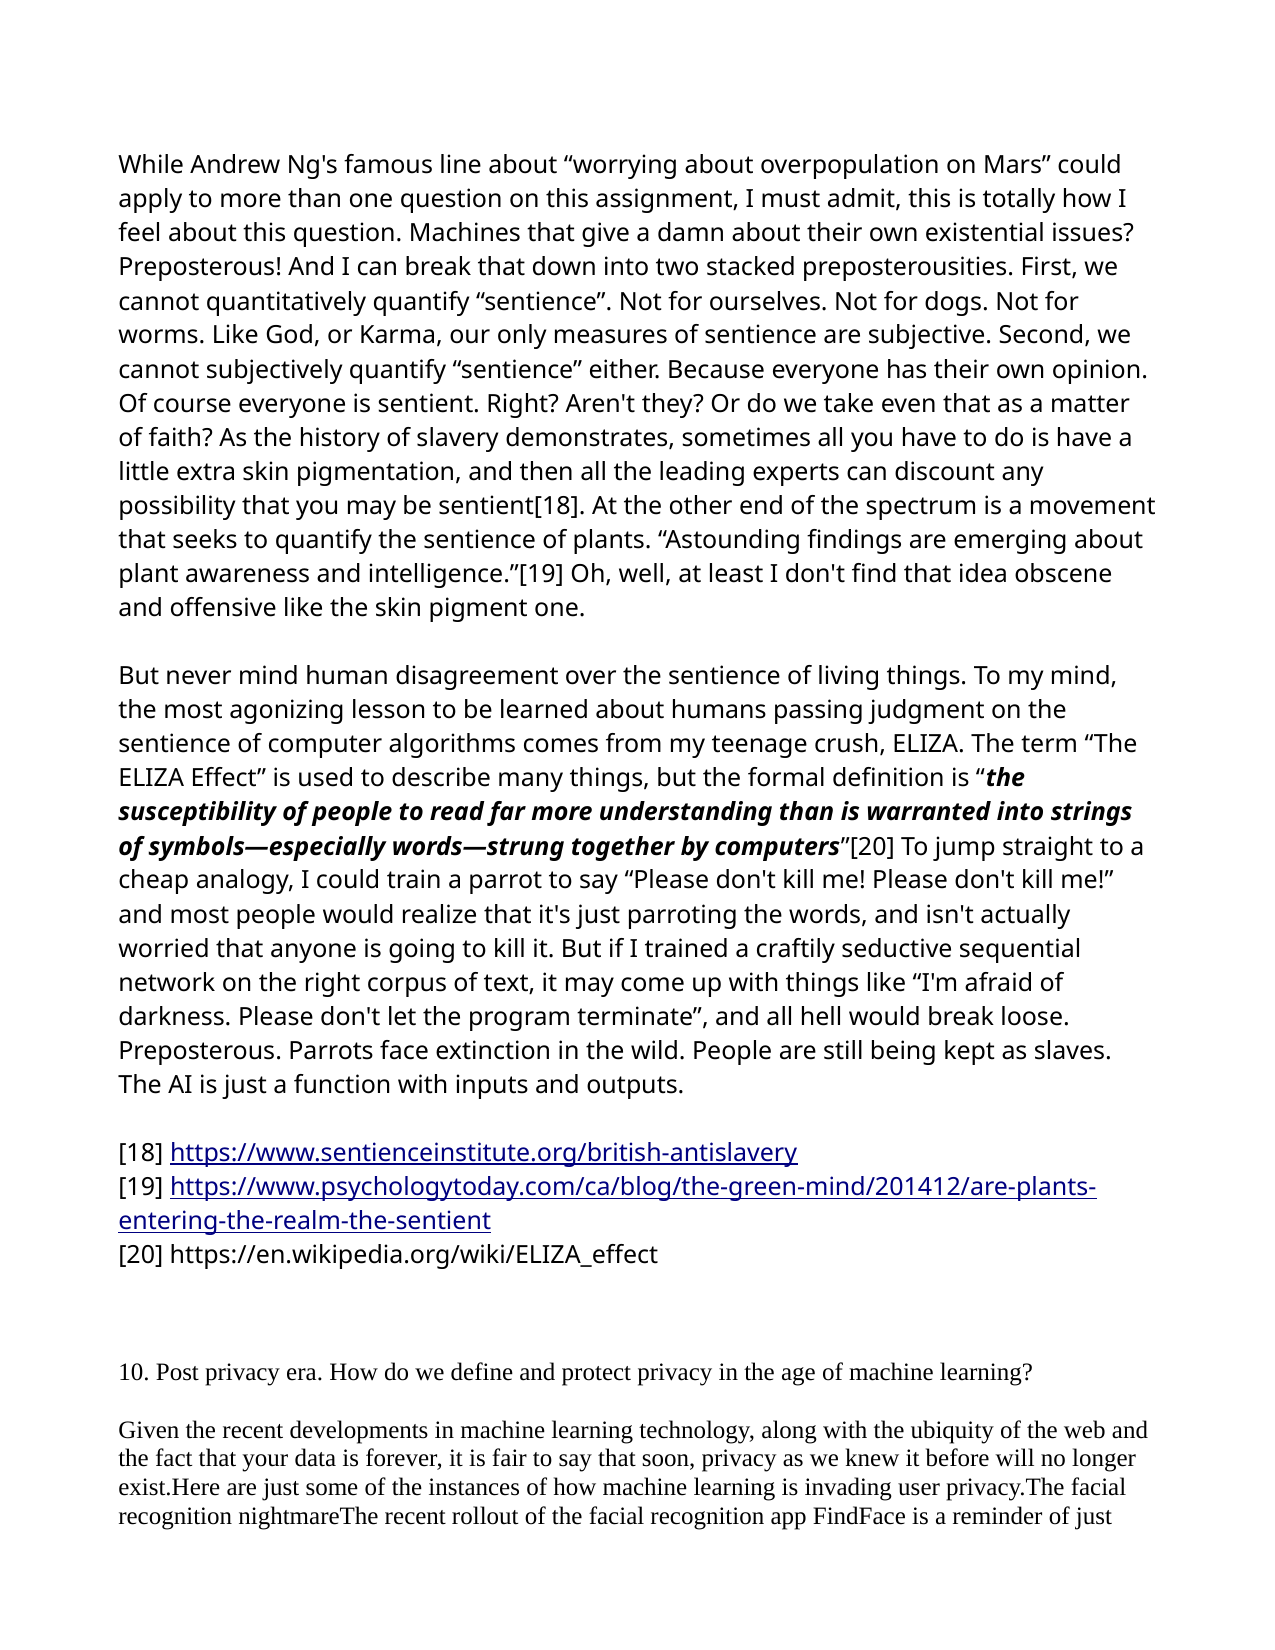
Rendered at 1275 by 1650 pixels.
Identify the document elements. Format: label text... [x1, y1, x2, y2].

text 10. Post privacy era. How do we define and protect privacy in the age of machine learning? [118, 1357, 1157, 1386]
text While Andrew Ng's famous line about “worrying about overpopulation on Mars” could apply to more than one question on this assignment, I must admit, this is totally how I feel about this question. Machines that give a damn about their own existential issues? Preposterous! And I can break that down into two stacked preposterousities. First, we cannot quantitatively quantify “sentience”. Not for ourselves. Not for dogs. Not for worms. Like God, or Karma, our only measures of sentience are subjective. Second, we cannot subjectively quantify “sentience” either. Because everyone has their own opinion. Of course everyone is sentient. Right? Aren't they? Or do we take even that as a matter of faith? As the history of slavery demonstrates, sometimes all you have to do is have a little extra skin pigmentation, and then all the leading experts can discount any possibility that you may be sentient[18]. At the other end of the spectrum is a movement that seeks to quantify the sentience of plants. “Astounding findings are emerging about plant awareness and intelligence.”[19] Oh, well, at least I don't find that idea obscene and offensive like the skin pigment one. [118, 147, 1157, 624]
text [18] https://www.sentienceinstitute.org/british-antislavery [118, 1135, 1157, 1169]
text Given the recent developments in machine learning technology, along with the ubiquity of the web and the fact that your data is forever, it is fair to say that soon, privacy as we knew it before will no longer exist.Here are just some of the instances of how machine learning is invading user privacy.The facial recognition nightmareThe recent rollout of the facial recognition app FindFace is a reminder of just [118, 1415, 1157, 1530]
text But never mind human disagreement over the sentience of living things. To my mind, the most agonizing lesson to be learned about humans passing judgment on the sentience of computer algorithms comes from my teenage crush, ELIZA. The term “The ELIZA Effect” is used to describe many things, but the formal definition is “the susceptibility of people to read far more understanding than is warranted into strings of symbols—especially words—strung together by computers”[20] To jump straight to a cheap analogy, I could train a parrot to say “Please don't kill me! Please don't kill me!” and most people would realize that it's just parroting the words, and isn't actually worried that anyone is going to kill it. But if I trained a craftily seductive sequential network on the right corpus of text, it may come up with things like “I'm afraid of darkness. Please don't let the program terminate”, and all hell would break loose. Preposterous. Parrots face extinction in the wild. People are still being kept as slaves. The AI is just a function with inputs and outputs. [118, 658, 1157, 1101]
text [19] https://www.psychologytoday.com/ca/blog/the-green-mind/201412/are-plants-entering-the-realm-the-sentient [118, 1169, 1157, 1237]
text [20] https://en.wikipedia.org/wiki/ELIZA_effect [118, 1237, 1157, 1271]
